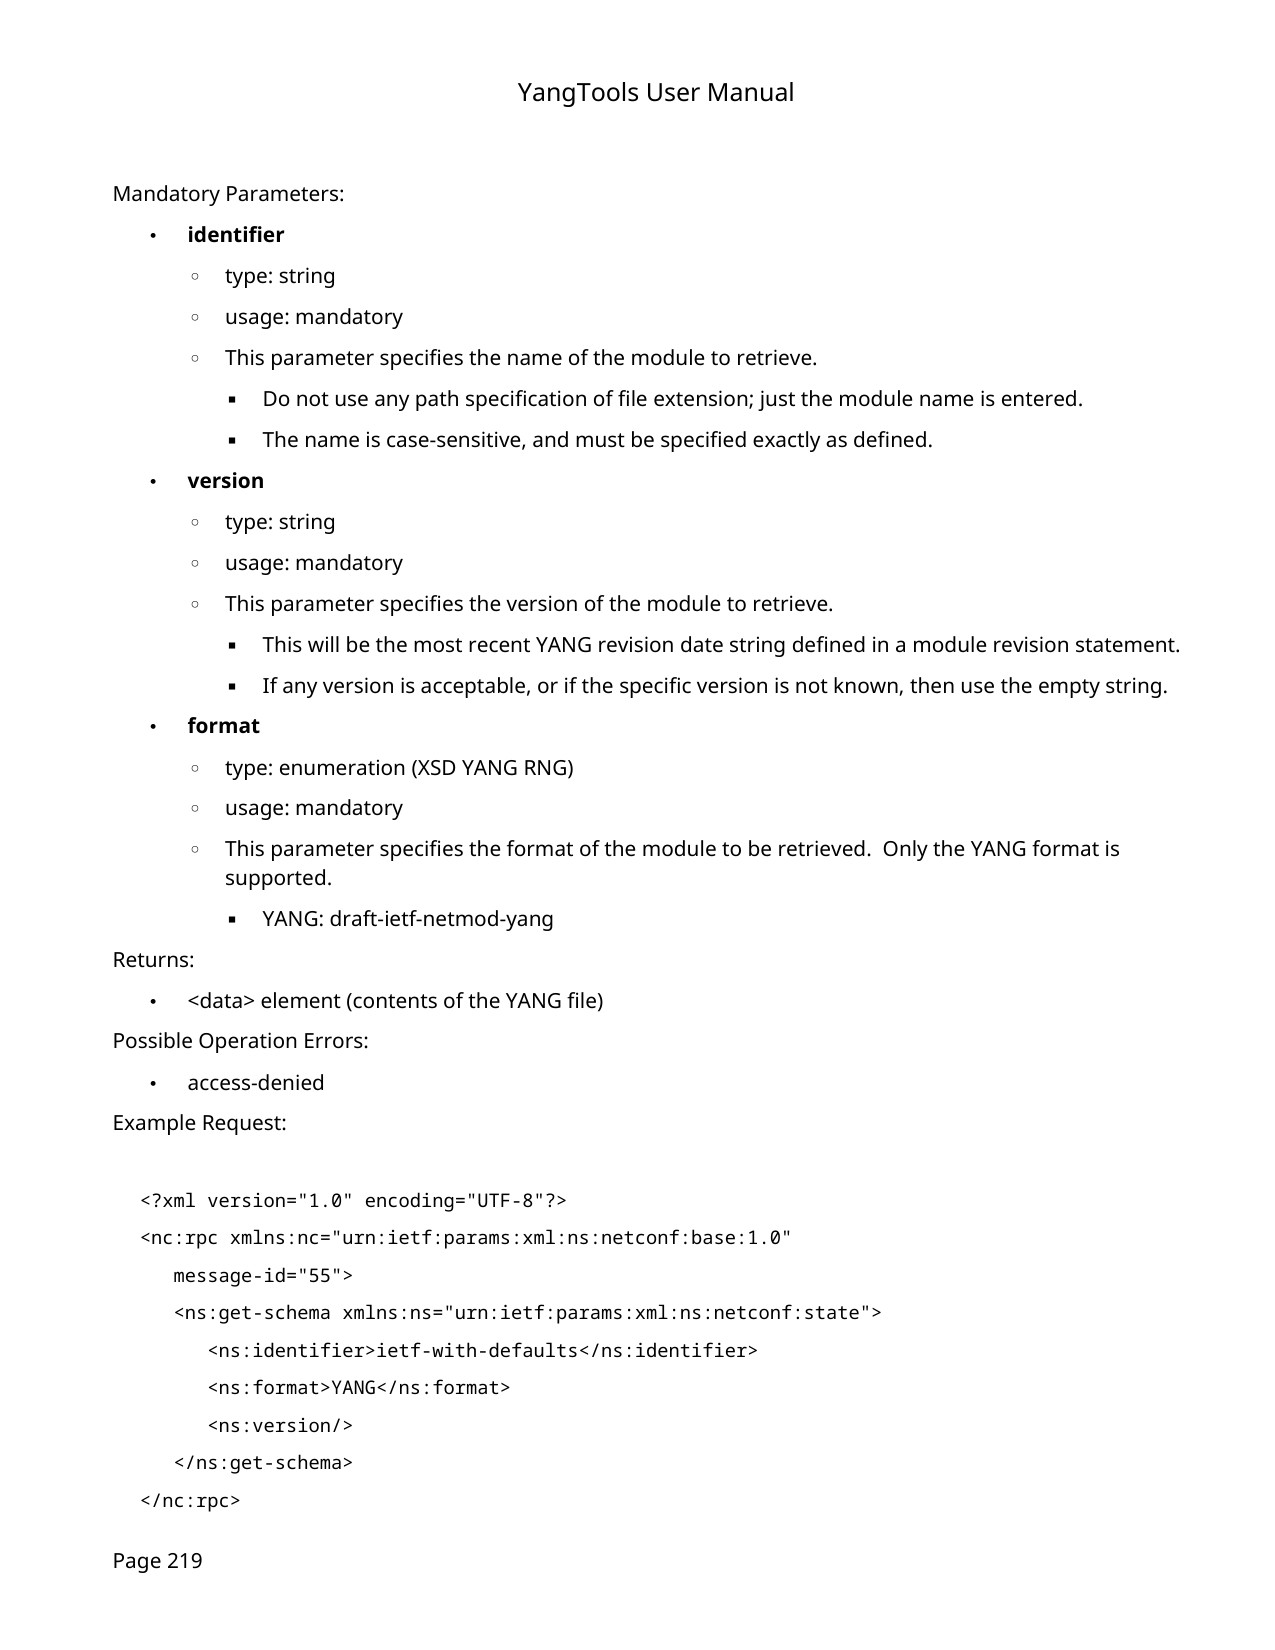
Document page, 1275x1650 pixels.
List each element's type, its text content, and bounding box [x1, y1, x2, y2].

list <data> element (contents of the YANG file) [150, 986, 1200, 1014]
text Possible Operation Errors: [112, 1027, 1200, 1055]
list format [150, 712, 1200, 740]
text Example Request: [112, 1108, 1200, 1137]
list usage: mandatory [187, 793, 1200, 822]
list type: string [187, 507, 1200, 535]
text <?xml version="1.0" encoding="UTF-8"?> [139, 1187, 1200, 1212]
list This will be the most recent YANG revision date string defined in a module revision statement. [225, 630, 1200, 658]
list This parameter specifies the version of the module to retrieve. [187, 589, 1200, 617]
list identifier [150, 220, 1200, 249]
list Do not use any path specification of file extension; just the module name is entered. [225, 384, 1200, 413]
list usage: mandatory [187, 548, 1200, 576]
list The name is case-sensitive, and must be specified exactly as defined. [225, 425, 1200, 453]
list type: string [187, 261, 1200, 290]
list This parameter specifies the format of the module to be retrieved. Only the YANG format is supported. [187, 834, 1200, 891]
text <ns:version/> [139, 1412, 1200, 1437]
list version [150, 466, 1200, 494]
list If any version is acceptable, or if the specific version is not known, then use the empty string. [225, 671, 1200, 699]
text Mandatory Parameters: [112, 179, 1200, 208]
text <nc:rpc xmlns:nc="urn:ietf:params:xml:ns:netconf:base:1.0" [139, 1224, 1200, 1250]
text <ns:format>YANG</ns:format> [139, 1374, 1200, 1400]
text </ns:get-schema> [139, 1449, 1200, 1475]
text <ns:get-schema xmlns:ns="urn:ietf:params:xml:ns:netconf:state"> [139, 1299, 1200, 1325]
text Returns: [112, 945, 1200, 973]
list access-denied [150, 1068, 1200, 1096]
text </nc:rpc> [139, 1487, 1200, 1512]
list YANG: draft-ietf-netmod-yang [225, 904, 1200, 932]
text message-id="55"> [139, 1262, 1200, 1287]
list This parameter specifies the name of the module to retrieve. [187, 343, 1200, 372]
list usage: mandatory [187, 302, 1200, 331]
list type: enumeration (XSD YANG RNG) [187, 753, 1200, 781]
text <ns:identifier>ietf-with-defaults</ns:identifier> [139, 1337, 1200, 1362]
